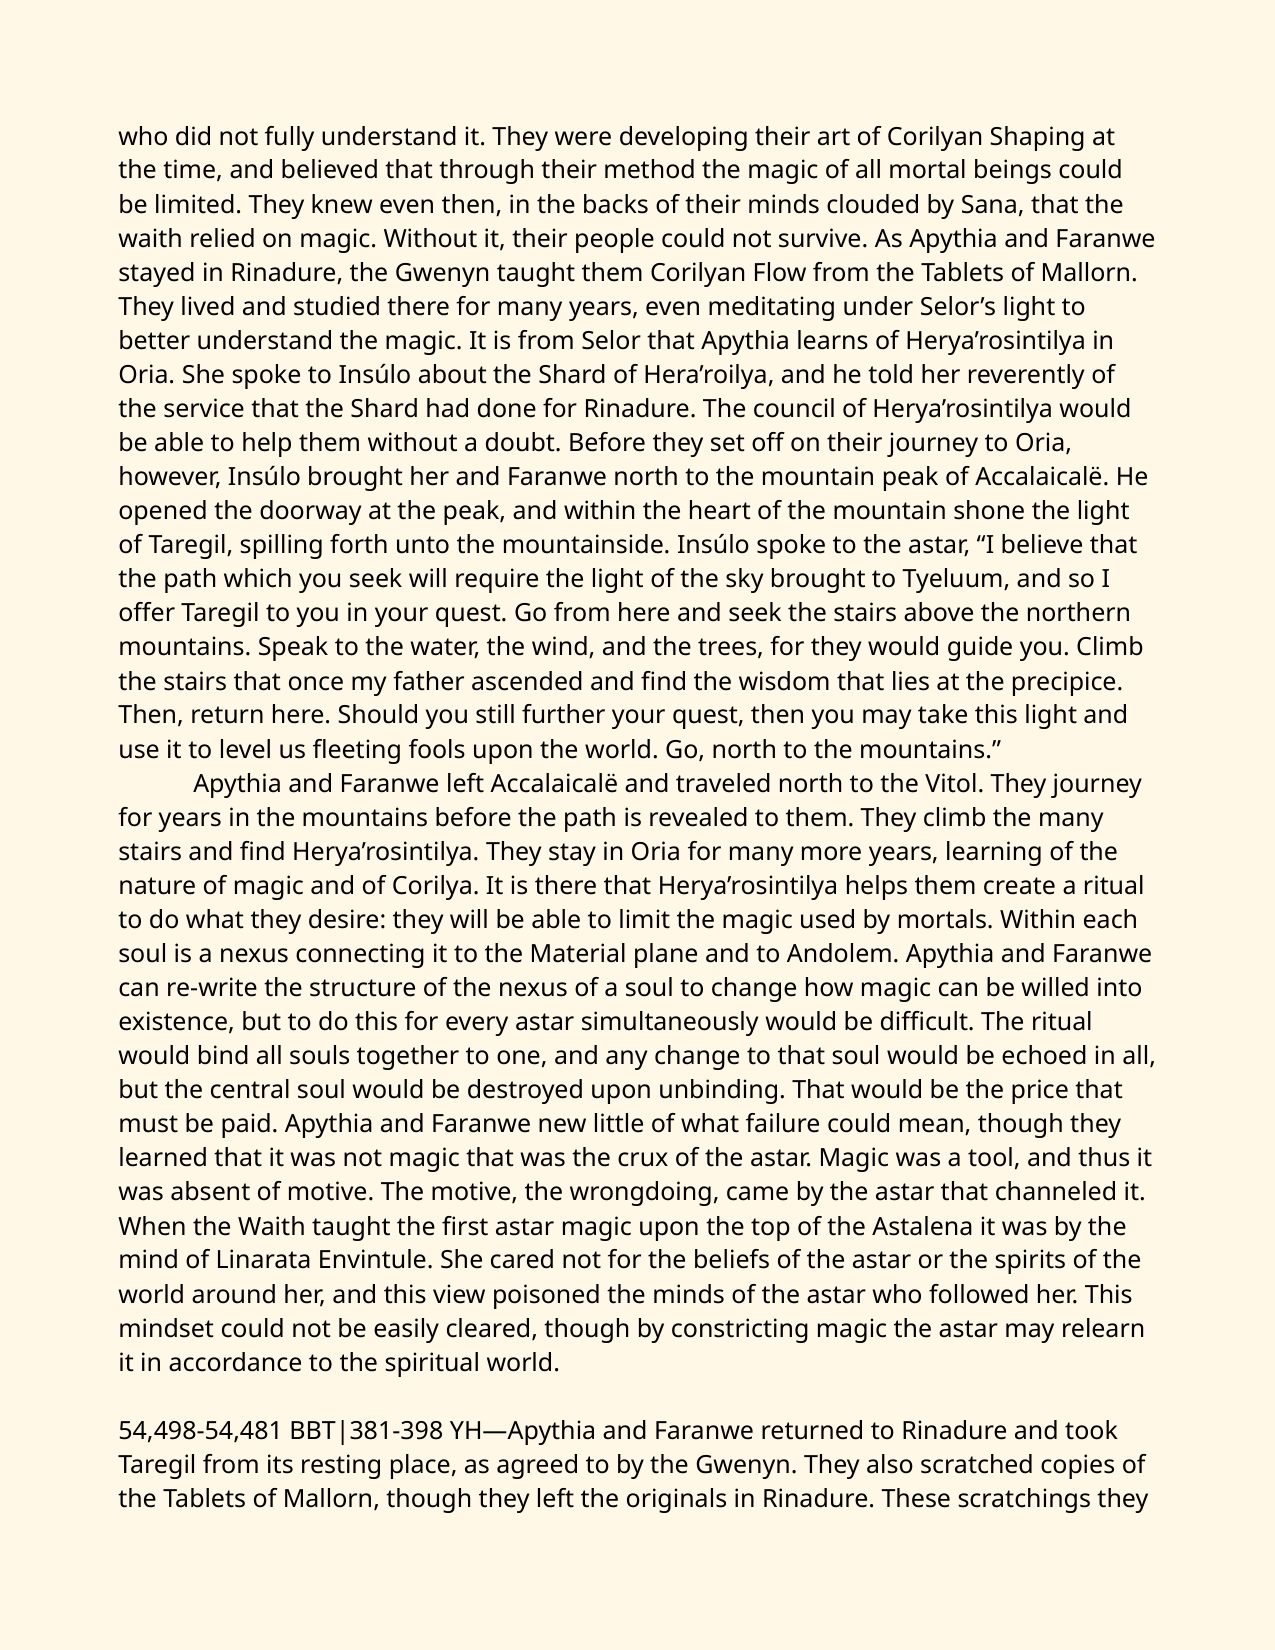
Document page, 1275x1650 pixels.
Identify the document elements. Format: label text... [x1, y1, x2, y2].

text Apythia and Faranwe left Accalaicalë and traveled north to the Vitol. They journey for years in the mountains before the path is revealed to them. They climb the many stairs and find Herya’rosintilya. They stay in Oria for many more years, learning of the nature of magic and of Corilya. It is there that Herya’rosintilya helps them create a ritual to do what they desire: they will be able to limit the magic used by mortals. Within each soul is a nexus connecting it to the Material plane and to Andolem. Apythia and Faranwe can re-write the structure of the nexus of a soul to change how magic can be willed into existence, but to do this for every astar simultaneously would be difficult. The ritual would bind all souls together to one, and any change to that soul would be echoed in all, but the central soul would be destroyed upon unbinding. That would be the price that must be paid. Apythia and Faranwe new little of what failure could mean, though they learned that it was not magic that was the crux of the astar. Magic was a tool, and thus it was absent of motive. The motive, the wrongdoing, came by the astar that channeled it. When the Waith taught the first astar magic upon the top of the Astalena it was by the mind of Linarata Envintule. She cared not for the beliefs of the astar or the spirits of the world around her, and this view poisoned the minds of the astar who followed her. This mindset could not be easily cleared, though by constricting magic the astar may relearn it in accordance to the spiritual world. [118, 765, 1157, 1378]
text who did not fully understand it. They were developing their art of Corilyan Shaping at the time, and believed that through their method the magic of all mortal beings could be limited. They knew even then, in the backs of their minds clouded by Sana, that the waith relied on magic. Without it, their people could not survive. As Apythia and Faranwe stayed in Rinadure, the Gwenyn taught them Corilyan Flow from the Tablets of Mallorn. They lived and studied there for many years, even meditating under Selor’s light to better understand the magic. It is from Selor that Apythia learns of Herya’rosintilya in Oria. She spoke to Insúlo about the Shard of Hera’roilya, and he told her reverently of the service that the Shard had done for Rinadure. The council of Herya’rosintilya would be able to help them without a doubt. Before they set off on their journey to Oria, however, Insúlo brought her and Faranwe north to the mountain peak of Accalaicalë. He opened the doorway at the peak, and within the heart of the mountain shone the light of Taregil, spilling forth unto the mountainside. Insúlo spoke to the astar, “I believe that the path which you seek will require the light of the sky brought to Tyeluum, and so I offer Taregil to you in your quest. Go from here and seek the stairs above the northern mountains. Speak to the water, the wind, and the trees, for they would guide you. Climb the stairs that once my father ascended and find the wisdom that lies at the precipice. Then, return here. Should you still further your quest, then you may take this light and use it to level us fleeting fools upon the world. Go, north to the mountains.” [118, 118, 1157, 765]
text 54,498-54,481 BBT|381-398 YH—Apythia and Faranwe returned to Rinadure and took Taregil from its resting place, as agreed to by the Gwenyn. They also scratched copies of the Tablets of Mallorn, though they left the originals in Rinadure. These scratchings they [118, 1412, 1157, 1515]
